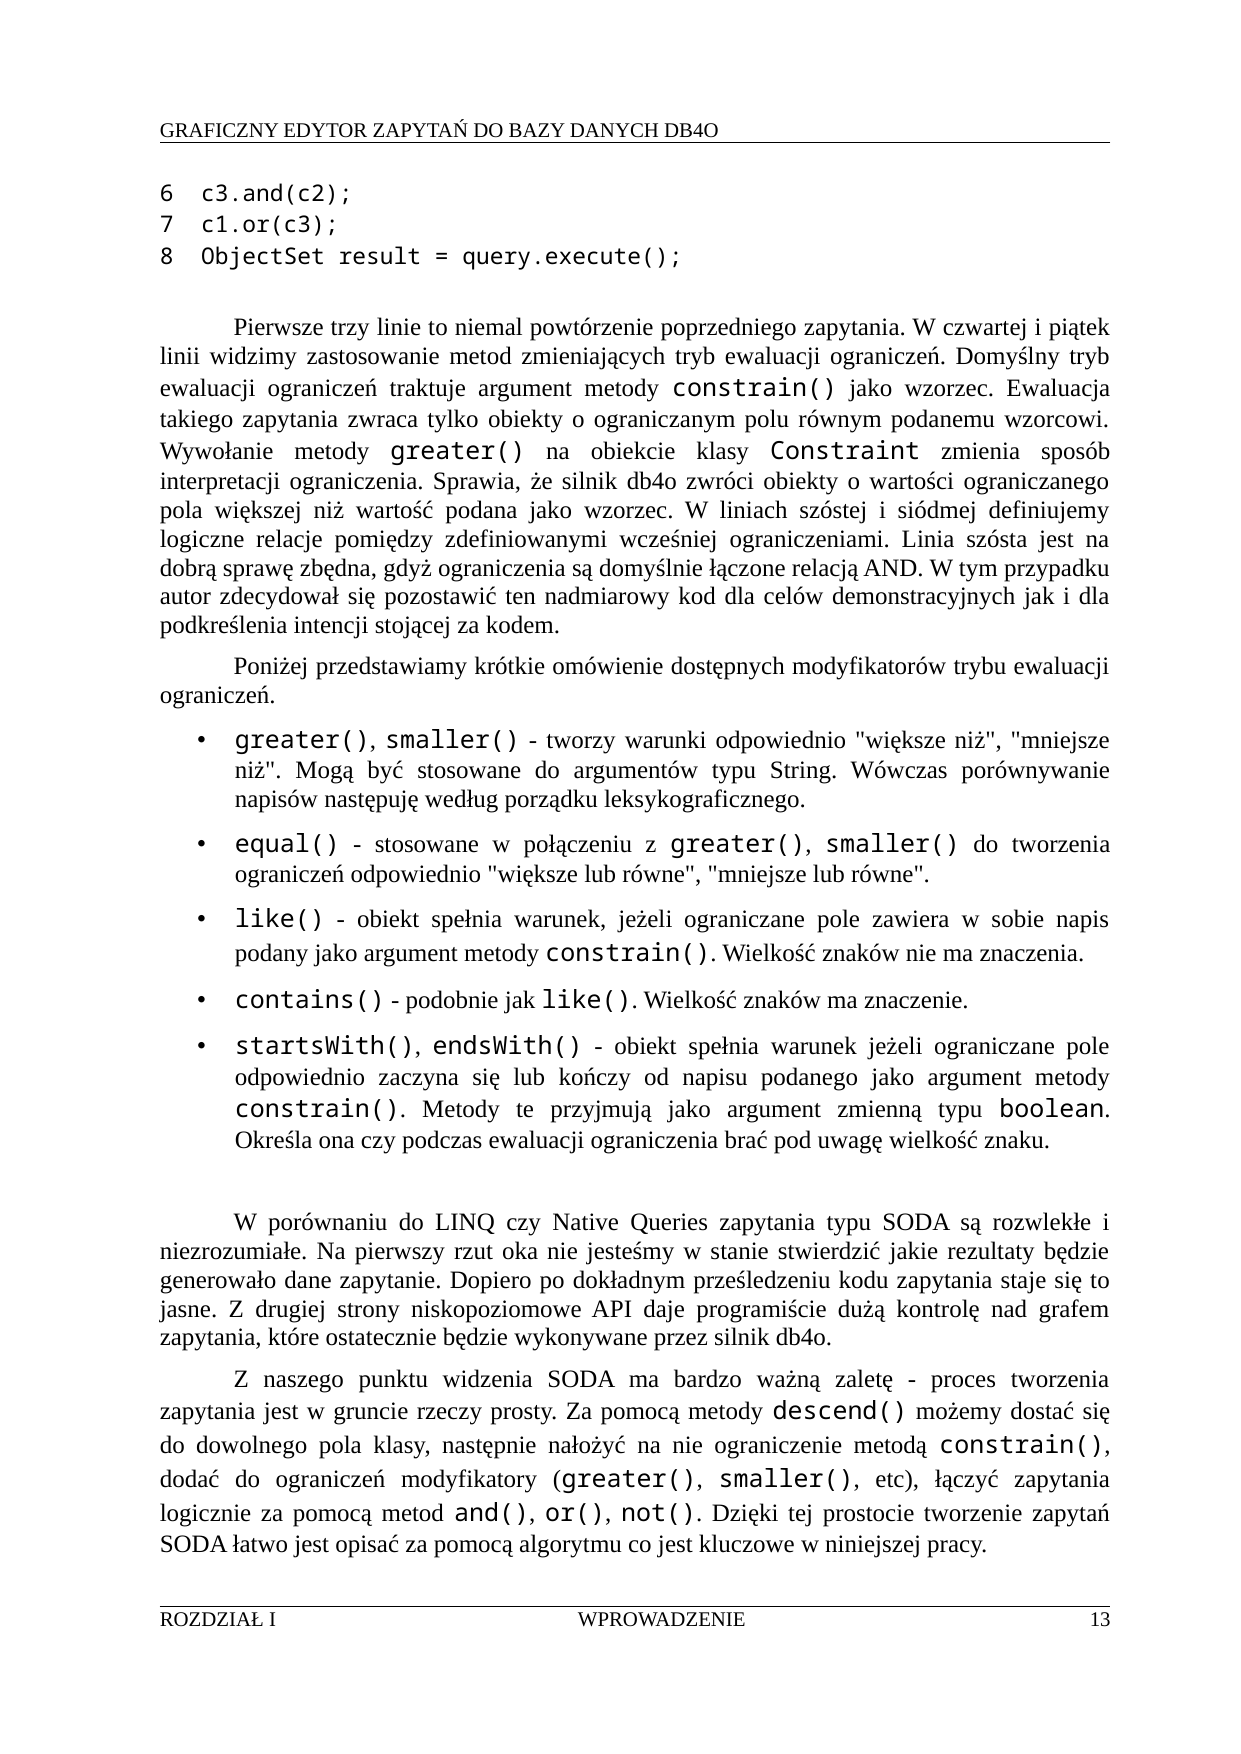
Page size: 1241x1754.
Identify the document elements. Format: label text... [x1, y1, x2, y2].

text W porównaniu do LINQ czy Native Queries zapytania typu SODA są rozwlekłe i niezrozumiałe. Na pierwszy rzut oka nie jesteśmy w stanie stwierdzić jakie rezultaty będzie generowało dane zapytanie. Dopiero po dokładnym prześledzeniu kodu zapytania staje się to jasne. Z drugiej strony niskopoziomowe API daje programiście dużą kontrolę nad grafem zapytania, które ostatecznie będzie wykonywane przez silnik db4o. [159, 1207, 1110, 1351]
text Pierwsze trzy linie to niemal powtórzenie poprzedniego zapytania. W czwartej i piątek linii widzimy zastosowanie metod zmieniających tryb ewaluacji ograniczeń. Domyślny tryb ewaluacji ograniczeń traktuje argument metody constrain() jako wzorzec. Ewaluacja takiego zapytania zwraca tylko obiekty o ograniczanym polu równym podanemu wzorcowi. Wywołanie metody greater() na obiekcie klasy Constraint zmienia sposób interpretacji ograniczenia. Sprawia, że silnik db4o zwróci obiekty o wartości ograniczanego pola większej niż wartość podana jako wzorzec. W liniach szóstej i siódmej definiujemy logiczne relacje pomiędzy zdefiniowanymi wcześniej ograniczeniami. Linia szósta jest na dobrą sprawę zbędna, gdyż ograniczenia są domyślnie łączone relacją AND. W tym przypadku autor zdecydował się pozostawić ten nadmiarowy kod dla celów demonstracyjnych jak i dla podkreślenia intencji stojącej za kodem. [159, 312, 1110, 639]
list equal() - stosowane w połączeniu z greater(), smaller() do tworzenia ograniczeń odpowiednio "większe lub równe", "mniejsze lub równe". [197, 826, 1110, 888]
text 6 c3.and(c2); [159, 177, 1110, 208]
text Poniżej przedstawiamy krótkie omówienie dostępnych modyfikatorów trybu ewaluacji ograniczeń. [159, 651, 1110, 709]
text 7 c1.or(c3); [159, 208, 1110, 239]
list startsWith(), endsWith() - obiekt spełnia warunek jeżeli ograniczane pole odpowiednio zaczyna się lub kończy od napisu podanego jako argument metody constrain(). Metody te przyjmują jako argument zmienną typu boolean. Określa ona czy podczas ewaluacji ograniczenia brać pod uwagę wielkość znaku. [197, 1028, 1110, 1154]
text Z naszego punktu widzenia SODA ma bardzo ważną zaletę - proces tworzenia zapytania jest w gruncie rzeczy prosty. Za pomocą metody descend() możemy dostać się do dowolnego pola klasy, następnie nałożyć na nie ograniczenie metodą constrain(), dodać do ograniczeń modyfikatory (greater(), smaller(), etc), łączyć zapytania logicznie za pomocą metod and(), or(), not(). Dzięki tej prostocie tworzenie zapytań SODA łatwo jest opisać za pomocą algorytmu co jest kluczowe w niniejszej pracy. [159, 1364, 1110, 1557]
text 8 ObjectSet result = query.execute(); [159, 239, 1110, 271]
list contains() - podobnie jak like(). Wielkość znaków ma znaczenie. [197, 981, 1110, 1016]
list like() - obiekt spełnia warunek, jeżeli ograniczane pole zawiera w sobie napis podany jako argument metody constrain(). Wielkość znaków nie ma znaczenia. [197, 901, 1110, 969]
list greater(), smaller() - tworzy warunki odpowiednio "większe niż", "mniejsze niż". Mogą być stosowane do argumentów typu String. Wówczas porównywanie napisów następuję według porządku leksykograficznego. [197, 721, 1110, 813]
